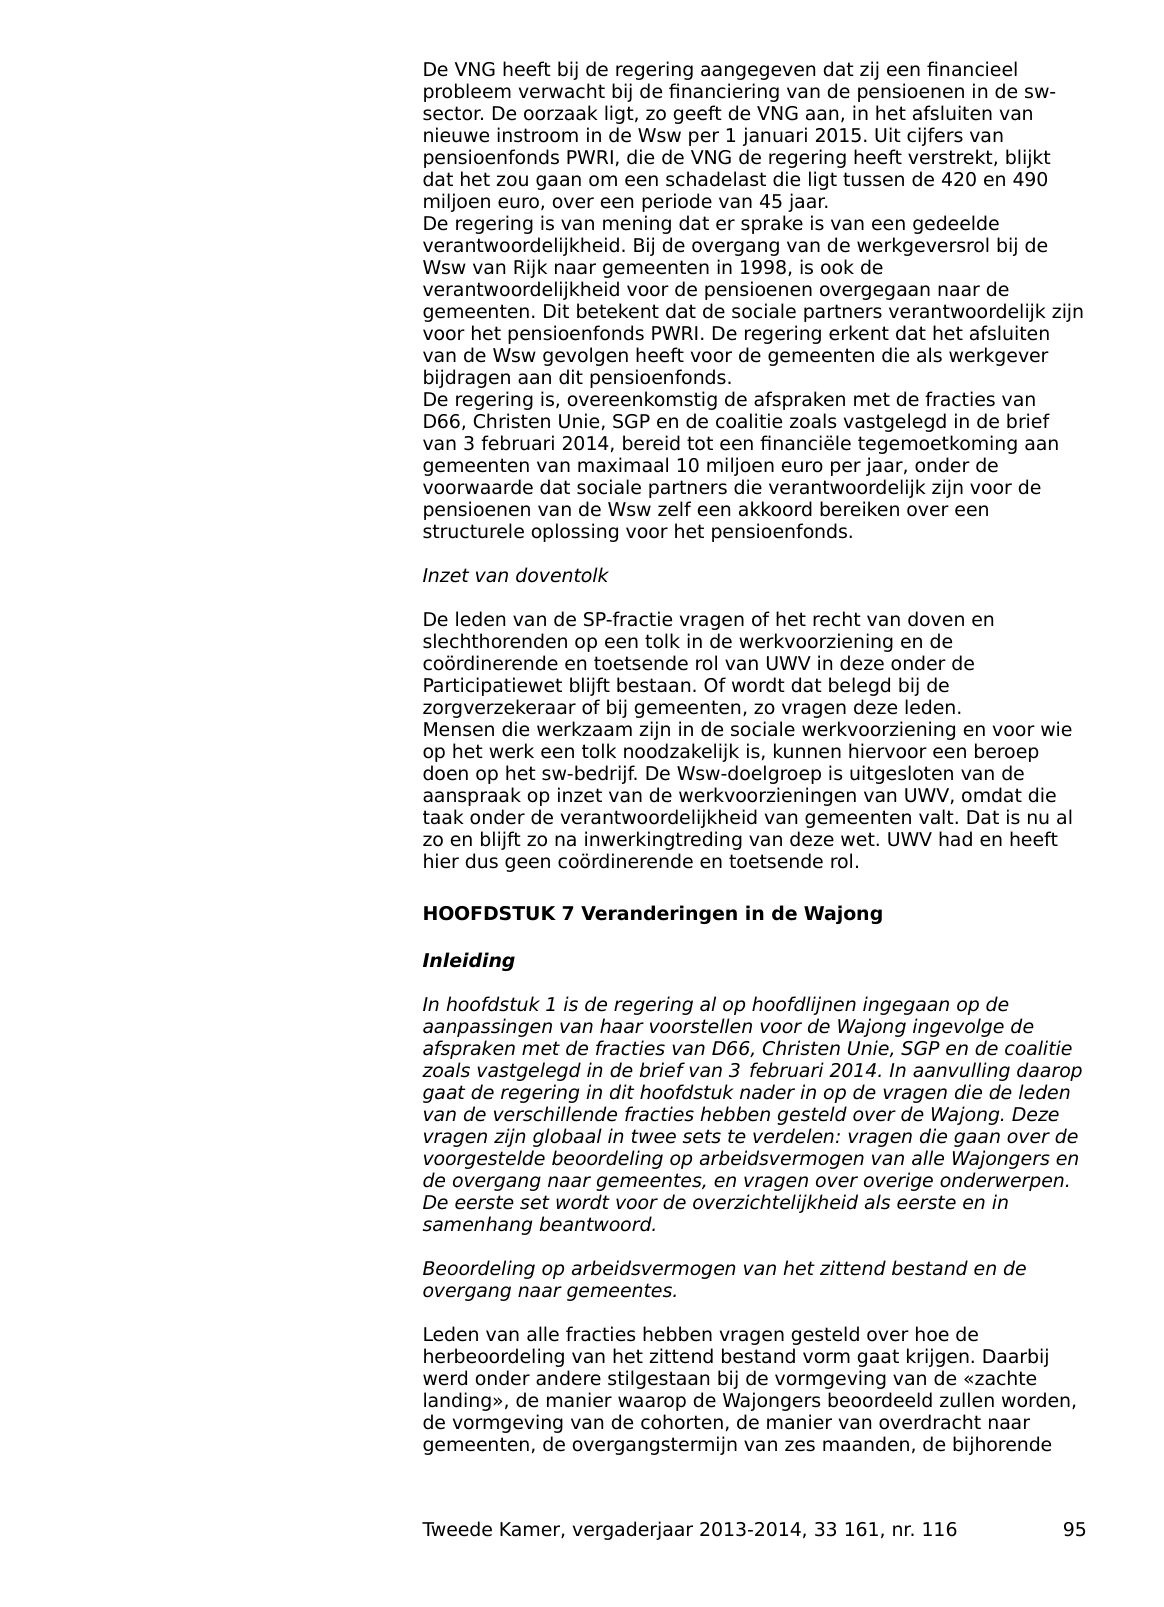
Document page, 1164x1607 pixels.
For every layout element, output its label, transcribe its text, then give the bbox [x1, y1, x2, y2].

subtitle HOOFDSTUK 7 Veranderingen in de Wajong [422, 903, 1087, 925]
text Leden van alle fracties hebben vragen gesteld over hoe de herbeoordeling van het zittend bestand vorm gaat krijgen. Daarbij werd onder andere stilgestaan bij de vormgeving van de «zachte landing», de manier waarop de Wajongers beoordeeld zullen worden, de vormgeving van de cohorten, de manier van overdracht naar gemeenten, de overgangstermijn van zes maanden, de bijhorende [422, 1324, 1087, 1456]
subtitle Inzet van doventolk [422, 565, 1087, 587]
text De regering is van mening dat er sprake is van een gedeelde verantwoordelijkheid. Bij de overgang van de werkgeversrol bij de Wsw van Rijk naar gemeenten in 1998, is ook de verantwoordelijkheid voor de pensioenen overgegaan naar de gemeenten. Dit betekent dat de sociale partners verantwoordelijk zijn voor het pensioenfonds PWRI. De regering erkent dat het afsluiten van de Wsw gevolgen heeft voor de gemeenten die als werkgever bijdragen aan dit pensioenfonds. [422, 213, 1087, 389]
text In hoofdstuk 1 is de regering al op hoofdlijnen ingegaan op de aanpassingen van haar voorstellen voor de Wajong ingevolge de afspraken met de fracties van D66, Christen Unie, SGP en de coalitie zoals vastgelegd in de brief van 3 februari 2014. In aanvulling daarop gaat de regering in dit hoofdstuk nader in op de vragen die de leden van de verschillende fracties hebben gesteld over de Wajong. Deze vragen zijn globaal in twee sets te verdelen: vragen die gaan over de voorgestelde beoordeling op arbeidsvermogen van alle Wajongers en de overgang naar gemeentes, en vragen over overige onderwerpen. De eerste set wordt voor de overzichtelijkheid als eerste en in samenhang beantwoord. [422, 994, 1087, 1236]
text Mensen die werkzaam zijn in de sociale werkvoorziening en voor wie op het werk een tolk noodzakelijk is, kunnen hiervoor een beroep doen op het sw-bedrijf. De Wsw-doelgroep is uitgesloten van de aanspraak op inzet van de werkvoorzieningen van UWV, omdat die taak onder de verantwoordelijkheid van gemeenten valt. Dat is nu al zo en blijft zo na inwerkingtreding van deze wet. UWV had en heeft hier dus geen coördinerende en toetsende rol. [422, 719, 1087, 873]
subtitle Inleiding [422, 950, 1087, 972]
text De regering is, overeenkomstig de afspraken met de fracties van D66, Christen Unie, SGP en de coalitie zoals vastgelegd in de brief van 3 februari 2014, bereid tot een financiële tegemoetkoming aan gemeenten van maximaal 10 miljoen euro per jaar, onder de voorwaarde dat sociale partners die verantwoordelijk zijn voor de pensioenen van de Wsw zelf een akkoord bereiken over een structurele oplossing voor het pensioenfonds. [422, 389, 1087, 543]
text De leden van de SP-fractie vragen of het recht van doven en slechthorenden op een tolk in de werkvoorziening en de coördinerende en toetsende rol van UWV in deze onder de Participatiewet blijft bestaan. Of wordt dat belegd bij de zorgverzekeraar of bij gemeenten, zo vragen deze leden. [422, 609, 1087, 719]
text De VNG heeft bij de regering aangegeven dat zij een financieel probleem verwacht bij de financiering van de pensioenen in de sw-sector. De oorzaak ligt, zo geeft de VNG aan, in het afsluiten van nieuwe instroom in de Wsw per 1 januari 2015. Uit cijfers van pensioenfonds PWRI, die de VNG de regering heeft verstrekt, blijkt dat het zou gaan om een schadelast die ligt tussen de 420 en 490 miljoen euro, over een periode van 45 jaar. [422, 59, 1087, 213]
text Beoordeling op arbeidsvermogen van het zittend bestand en de overgang naar gemeentes. [422, 1258, 1087, 1302]
